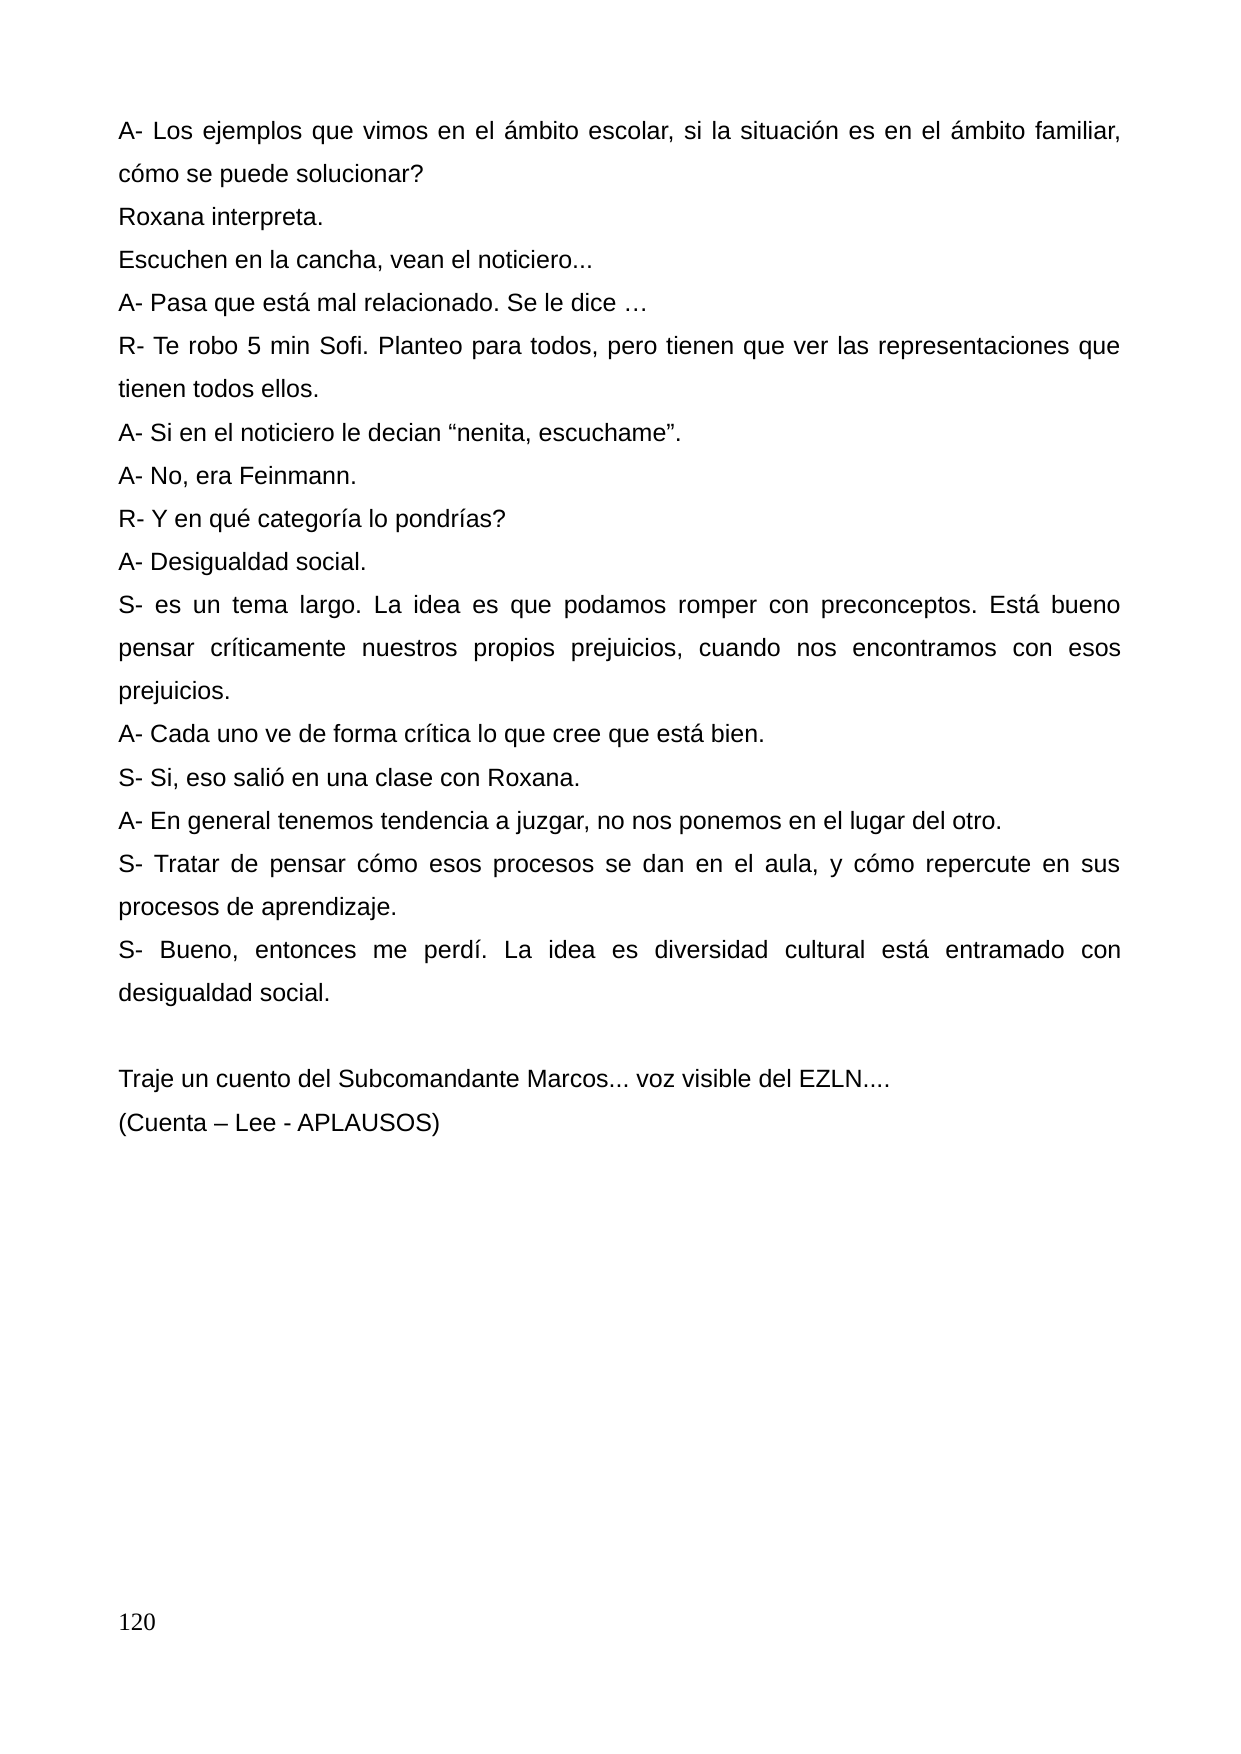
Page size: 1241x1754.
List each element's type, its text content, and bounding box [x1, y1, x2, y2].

text A- Desigualdad social. [118, 547, 1123, 576]
text A- En general tenemos tendencia a juzgar, no nos ponemos en el lugar del otro. [118, 806, 1123, 834]
text Traje un cuento del Subcomandante Marcos... voz visible del EZLN.... [118, 1064, 1123, 1093]
text A- Si en el noticiero le decian “nenita, escuchame”. [118, 417, 1123, 446]
text S- Si, eso salió en una clase con Roxana. [118, 762, 1123, 791]
text S- Bueno, entonces me perdí. La idea es diversidad cultural está entramado con desigualdad social. [118, 935, 1123, 1007]
text A- Los ejemplos que vimos en el ámbito escolar, si la situación es en el ámbito familiar, cómo se puede solucionar? [118, 116, 1123, 187]
text R- Y en qué categoría lo pondrías? [118, 504, 1123, 532]
text Roxana interpreta. [118, 202, 1123, 231]
text A- No, era Feinmann. [118, 461, 1123, 489]
text S- Tratar de pensar cómo esos procesos se dan en el aula, y cómo repercute en sus procesos de aprendizaje. [118, 849, 1123, 921]
text Escuchen en la cancha, vean el noticiero... [118, 245, 1123, 274]
text A- Cada uno ve de forma crítica lo que cree que está bien. [118, 719, 1123, 748]
text R- Te robo 5 min Sofi. Planteo para todos, pero tienen que ver las representaciones que tienen todos ellos. [118, 331, 1123, 403]
text A- Pasa que está mal relacionado. Se le dice … [118, 288, 1123, 317]
text (Cuenta – Lee - APLAUSOS) [118, 1107, 1123, 1136]
text S- es un tema largo. La idea es que podamos romper con preconceptos. Está bueno pensar críticamente nuestros propios prejuicios, cuando nos encontramos con esos prejuicios. [118, 590, 1123, 705]
